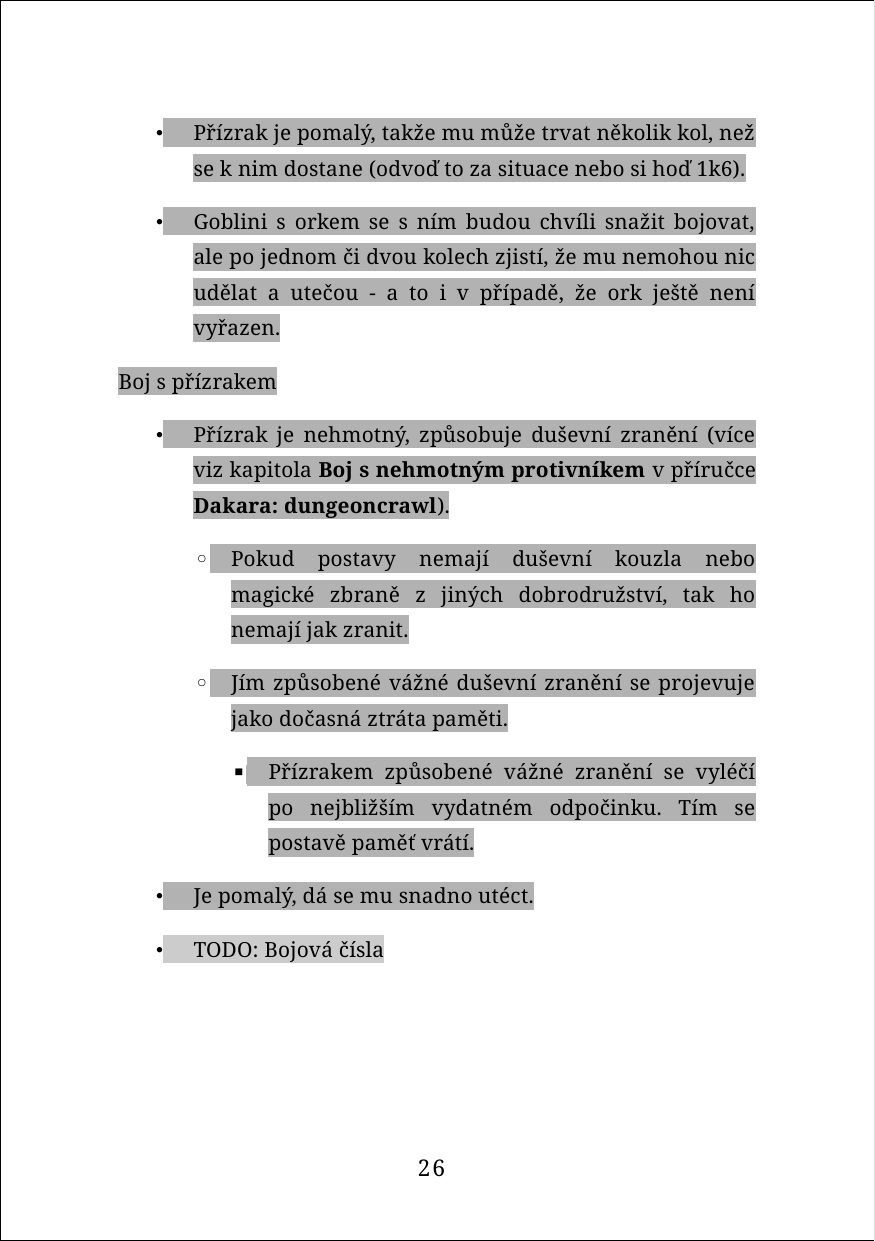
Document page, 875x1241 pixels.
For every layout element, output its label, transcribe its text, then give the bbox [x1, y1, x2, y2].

list Je pomalý, dá se mu snadno utéct. [156, 882, 756, 910]
text Boj s přízrakem [118, 367, 756, 395]
list Goblini s orkem se s ním budou chvíli snažit bojovat, ale po jednom či dvou kolech zjistí, že mu nemohou nic udělat a utečou - a to i v případě, že ork ještě není vyřazen. [156, 207, 756, 342]
list Přízrak je nehmotný, způsobuje duševní zranění (více viz kapitola Boj s nehmotným protivníkem v příručce Dakara: dungeoncrawl). [156, 420, 756, 519]
list Přízrakem způsobené vážné zranění se vyléčí po nejbližším vydatném odpočinku. Tím se postavě paměť vrátí. [231, 757, 756, 857]
list Přízrak je pomalý, takže mu může trvat několik kol, než se k nim dostane (odvoď to za situace nebo si hoď 1k6). [156, 118, 756, 182]
list TODO: Bojová čísla [156, 935, 756, 963]
list Jím způsobené vážné duševní zranění se projevuje jako dočasná ztráta paměti. [193, 668, 756, 732]
list Pokud postavy nemají duševní kouzla nebo magické zbraně z jiných dobrodružství, tak ho nemají jak zranit. [193, 544, 756, 644]
